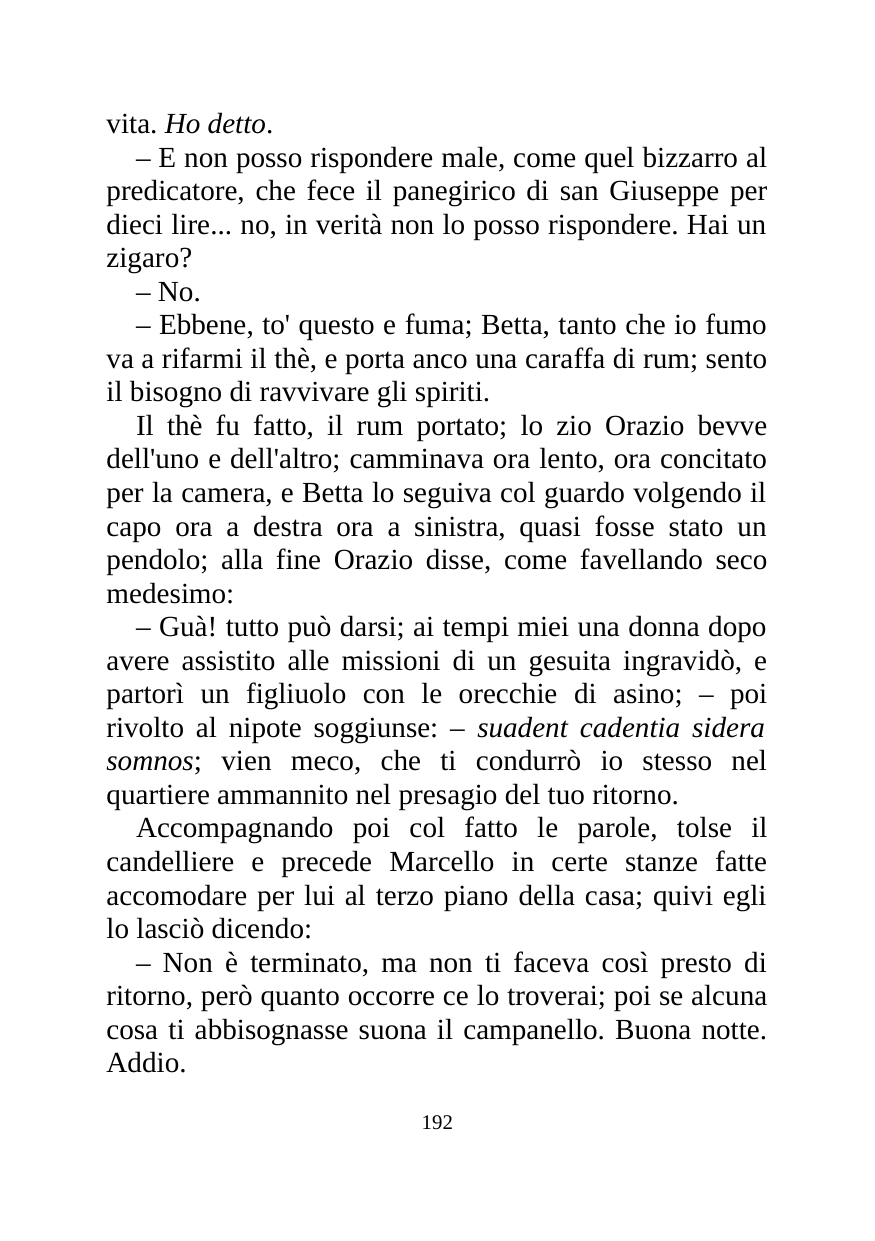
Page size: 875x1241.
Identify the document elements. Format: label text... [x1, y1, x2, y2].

text Il thè fu fatto, il rum portato; lo zio Orazio bevve dell'uno e dell'altro; camminava ora lento, ora concitato per la camera, e Betta lo seguiva col guardo volgendo il capo ora a destra ora a sinistra, quasi fosse stato un pendolo; alla fine Orazio disse, come favellando seco medesimo: [106, 408, 768, 609]
text Accompagnando poi col fatto le parole, tolse il candelliere e precede Marcello in certe stanze fatte accomodare per lui al terzo piano della casa; quivi egli lo lasciò dicendo: [106, 811, 768, 945]
text – No. [106, 274, 768, 307]
text – E non posso rispondere male, come quel bizzarro al predicatore, che fece il panegirico di san Giuseppe per dieci lire... no, in verità non lo posso rispondere. Hai un zigaro? [106, 140, 768, 274]
text – Ebbene, to' questo e fuma; Betta, tanto che io fumo va a rifarmi il thè, e porta anco una caraffa di rum; sento il bisogno di ravvivare gli spiriti. [106, 307, 768, 408]
text – Non è terminato, ma non ti faceva così presto di ritorno, però quanto occorre ce lo troverai; poi se alcuna cosa ti abbisognasse suona il campanello. Buona notte. Addio. [106, 945, 768, 1079]
text vita. Ho detto. [106, 106, 768, 140]
text – Guà! tutto può darsi; ai tempi miei una donna dopo avere assistito alle missioni di un gesuita ingravidò, e partorì un figliuolo con le orecchie di asino; – poi rivolto al nipote soggiunse: – suadent cadentia sidera somnos; vien meco, che ti condurrò io stesso nel quartiere ammannito nel presagio del tuo ritorno. [106, 609, 768, 811]
